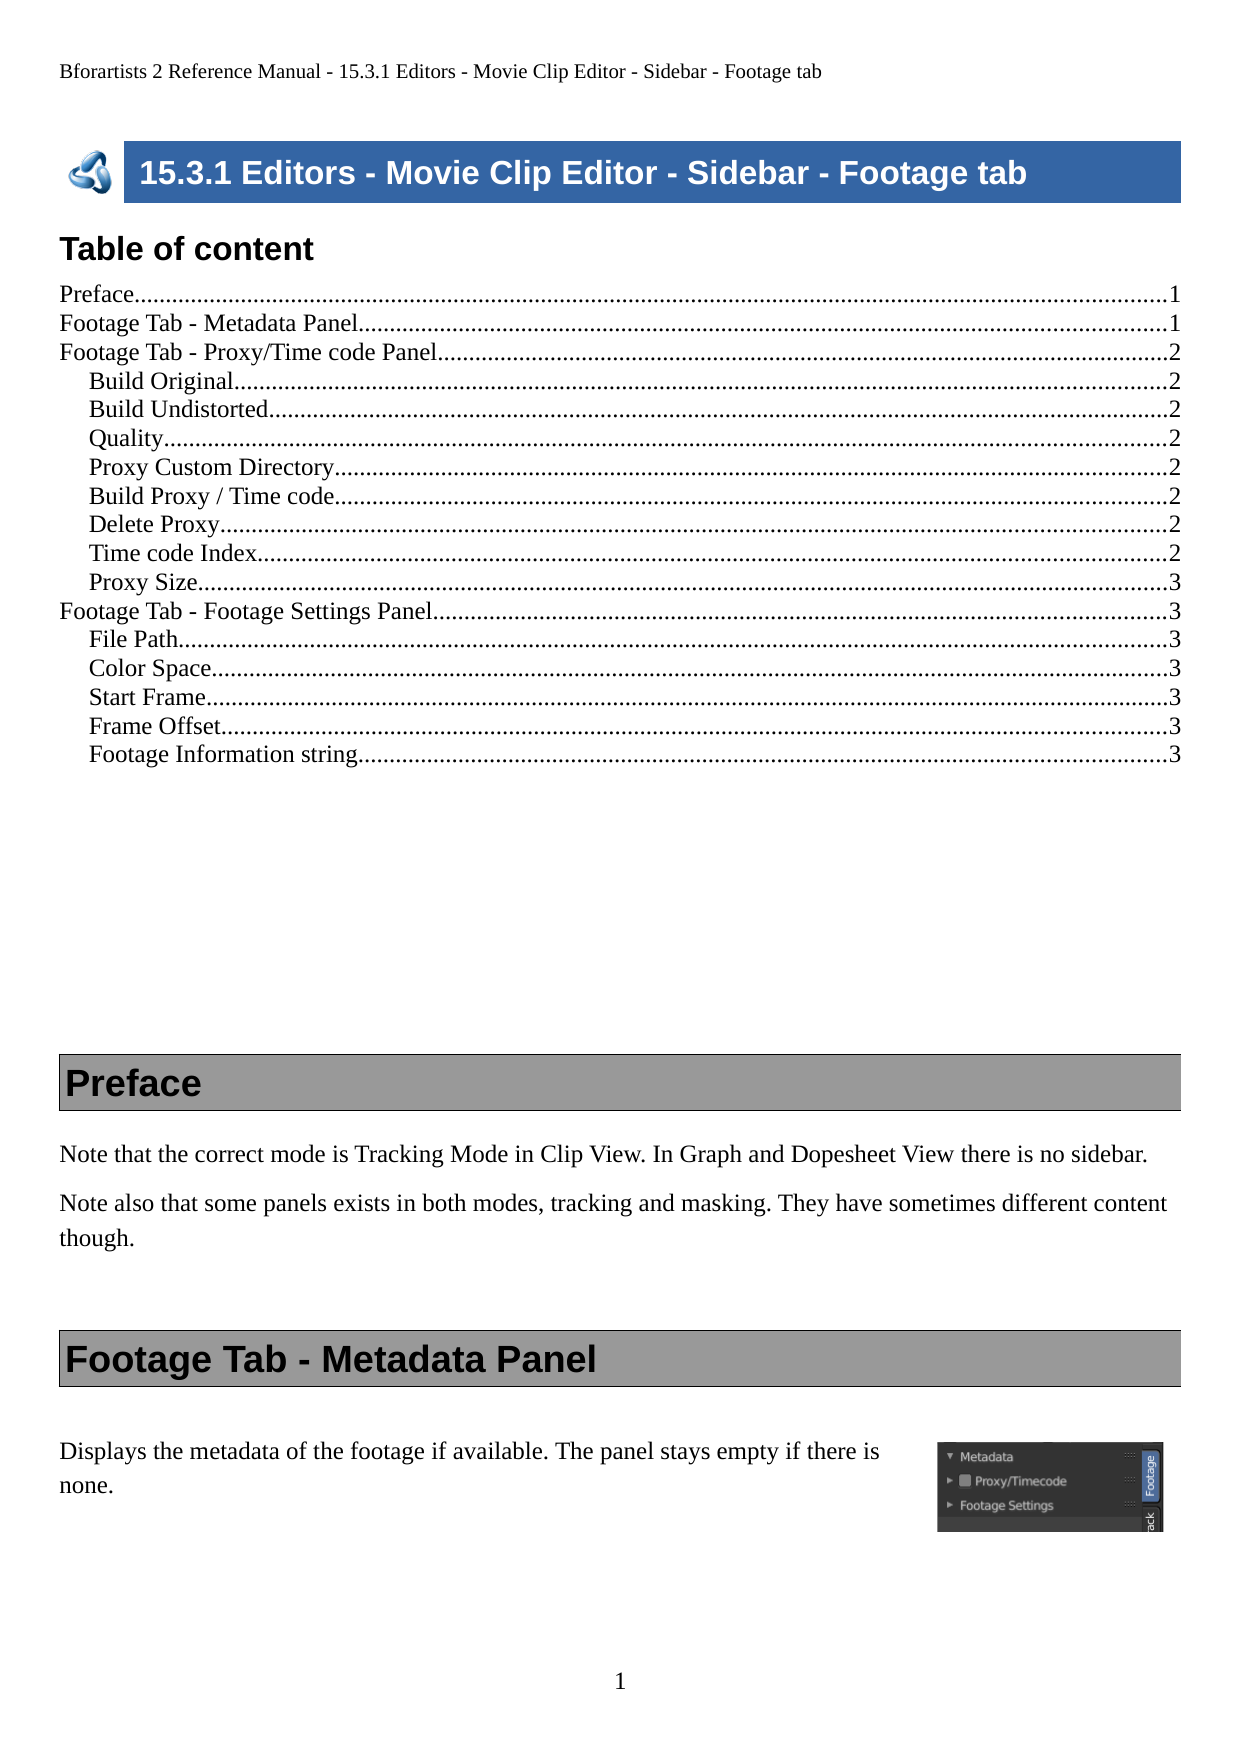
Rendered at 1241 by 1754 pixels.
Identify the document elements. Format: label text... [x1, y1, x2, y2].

text Note also that some panels exists in both modes, tracking and masking. They have sometimes different content though. [59, 1188, 1181, 1252]
table_header [59, 141, 124, 203]
text Build Original 2 [88, 366, 1181, 394]
table_header Footage Tab - Metadata Panel [60, 1331, 1181, 1386]
text Preface 1 [59, 279, 1181, 308]
text Footage Tab - Footage Settings Panel 3 [59, 596, 1181, 624]
table_header 15.3.1 Editors - Movie Clip Editor - Sidebar - Footage tab [124, 141, 1181, 203]
text Time code Index 2 [88, 538, 1181, 567]
text Footage Tab - Metadata Panel 1 [59, 308, 1181, 337]
text Footage Information string 3 [88, 739, 1181, 768]
text Note that the correct mode is Tracking Mode in Clip View. In Graph and Dopesheet View there is no sidebar. [59, 1139, 1181, 1168]
picture [937, 1442, 1164, 1532]
text Frame Offset 3 [88, 711, 1181, 739]
text Displays the metadata of the footage if available. The panel stays empty if there is none. [59, 1436, 1181, 1499]
table_header Preface [60, 1055, 1181, 1110]
text File Path 3 [88, 624, 1181, 653]
text Proxy Size 3 [88, 567, 1181, 596]
text Delete Proxy 2 [88, 509, 1181, 538]
text Build Undistorted 2 [88, 394, 1181, 423]
text Footage Tab - Proxy/Time code Panel 2 [59, 337, 1181, 366]
text Proxy Custom Directory 2 [88, 452, 1181, 481]
text Start Frame 3 [88, 682, 1181, 711]
text Quality 2 [88, 423, 1181, 452]
text Build Proxy / Time code 2 [88, 481, 1181, 509]
text Color Space 3 [88, 653, 1181, 682]
picture [65, 147, 114, 197]
subtitle Table of content [59, 228, 1181, 267]
